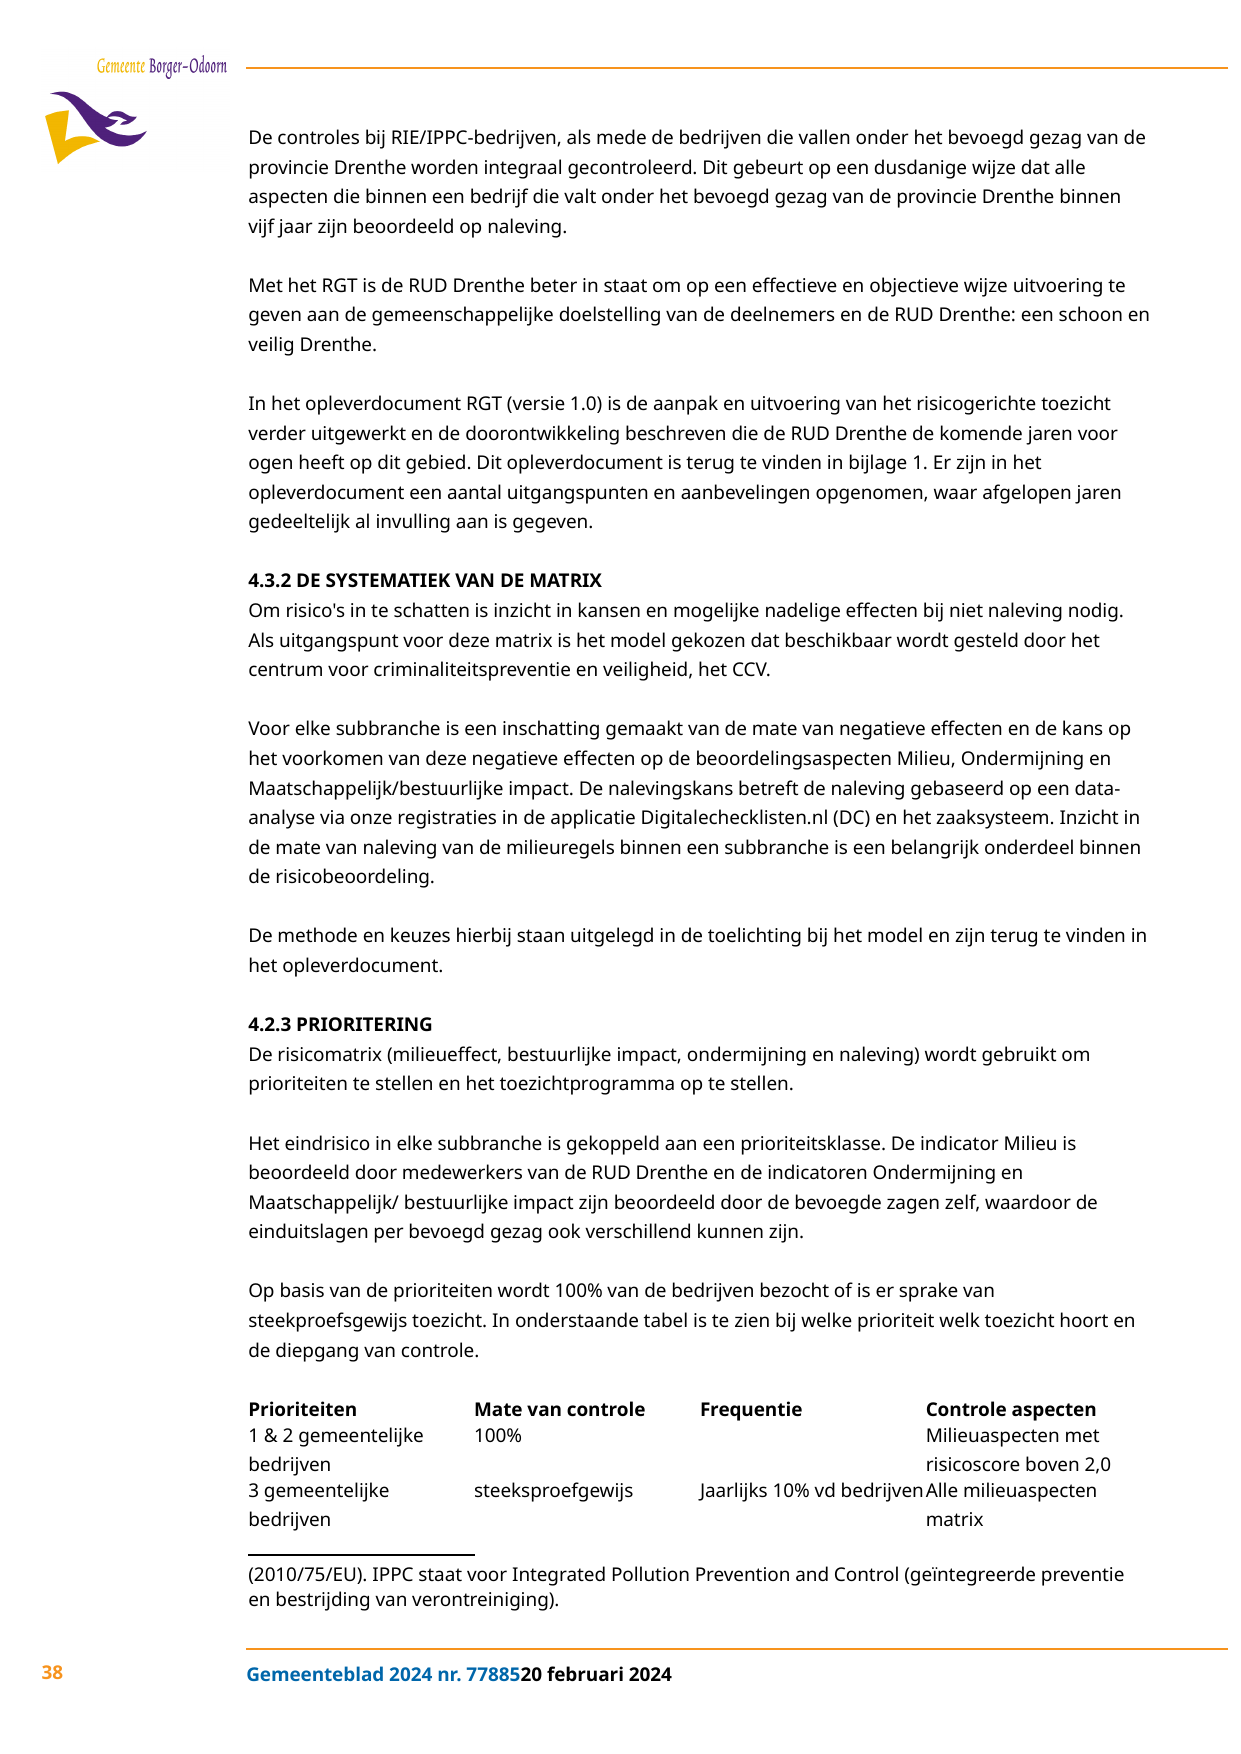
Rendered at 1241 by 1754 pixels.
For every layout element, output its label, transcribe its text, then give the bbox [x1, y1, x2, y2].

text (2010/75/EU). IPPC staat voor Integrated Pollution Prevention and Control (geïntegreerde preventie en bestrijding van verontreiniging). [248, 1561, 1152, 1612]
table_cell steeksproefgewijs [474, 1477, 700, 1532]
text Op basis van de prioriteiten wordt 100% van de bedrijven bezocht of is er sprake van steekproefsgewijs toezicht. In onderstaande tabel is te zien bij welke prioriteit welk toezicht hoort en de diepgang van controle. [248, 1278, 1152, 1362]
table_cell [700, 1422, 926, 1477]
table_cell 100% [474, 1422, 700, 1477]
table_header Frequentie [700, 1396, 926, 1422]
text Het eindrisico in elke subbranche is gekoppeld aan een prioriteitsklasse. De indicator Milieu is beoordeeld door medewerkers van de RUD Drenthe en de indicatoren Ondermijning en Maatschappelijk/ bestuurlijke impact zijn beoordeeld door de bevoegde zagen zelf, waardoor de einduitslagen per bevoegd gezag ook verschillend kunnen zijn. [248, 1130, 1152, 1244]
table_cell Milieuaspecten met risicoscore boven 2,0 [926, 1422, 1152, 1477]
table_cell Jaarlijks 10% vd bedrijven [700, 1477, 926, 1532]
text Om risico's in te schatten is inzicht in kansen en mogelijke nadelige effecten bij niet naleving nodig. Als uitgangspunt voor deze matrix is het model gekozen dat beschikbaar wordt gesteld door het centrum voor criminaliteitspreventie en veiligheid, het CCV. [248, 597, 1152, 682]
text De risicomatrix (milieueffect, bestuurlijke impact, ondermijning en naleving) wordt gebruikt om prioriteiten te stellen en het toezichtprogramma op te stellen. [248, 1041, 1152, 1096]
table_header Mate van controle [474, 1396, 700, 1422]
text 4.2.3 PRIORITERING [248, 1011, 1152, 1037]
table_header Prioriteiten [248, 1396, 474, 1422]
table_cell 3 gemeentelijke bedrijven [248, 1477, 474, 1532]
table_header Controle aspecten [926, 1396, 1152, 1422]
text Met het RGT is de RUD Drenthe beter in staat om op een effectieve en objectieve wijze uitvoering te geven aan de gemeenschappelijke doelstelling van de deelnemers en de RUD Drenthe: een schoon en veilig Drenthe. [248, 272, 1152, 357]
picture [41, 47, 231, 172]
table_header De controles bij RIE/IPPC-bedrijven, als mede de bedrijven die vallen onder het bevoegd gezag van de provincie Drenthe worden integraal gecontroleerd. Dit gebeurt op een dusdanige wijze dat alle aspecten die binnen een bedrijf die valt onder het bevoegd gezag van de provincie Drenthe binnen vijf jaar zijn beoordeeld op naleving. [248, 125, 1152, 239]
text In het opleverdocument RGT (versie 1.0) is de aanpak en uitvoering van het risicogerichte toezicht verder uitgewerkt en de doorontwikkeling beschreven die de RUD Drenthe de komende jaren voor ogen heeft op dit gebied. Dit opleverdocument is terug te vinden in bijlage 1. Er zijn in het opleverdocument een aantal uitgangspunten en aanbevelingen opgenomen, waar afgelopen jaren gedeeltelijk al invulling aan is gegeven. [248, 390, 1152, 534]
text Voor elke subbranche is een inschatting gemaakt van de mate van negatieve effecten en de kans op het voorkomen van deze negatieve effecten op de beoordelingsaspecten Milieu, Ondermijning en Maatschappelijk/bestuurlijke impact. De nalevingskans betreft de naleving gebaseerd op een data-analyse via onze registraties in de applicatie Digitalechecklisten.nl (DC) en het zaaksysteem. Inzicht in de mate van naleving van de milieuregels binnen een subbranche is een belangrijk onderdeel binnen de risicobeoordeling. [248, 716, 1152, 889]
table_cell 1 & 2 gemeentelijke bedrijven [248, 1422, 474, 1477]
text 4.3.2 DE SYSTEMATIEK VAN DE MATRIX [248, 568, 1152, 593]
text De methode en keuzes hierbij staan uitgelegd in de toelichting bij het model en zijn terug te vinden in het opleverdocument. [248, 923, 1152, 978]
table_cell Alle milieuaspecten matrix [926, 1477, 1152, 1532]
